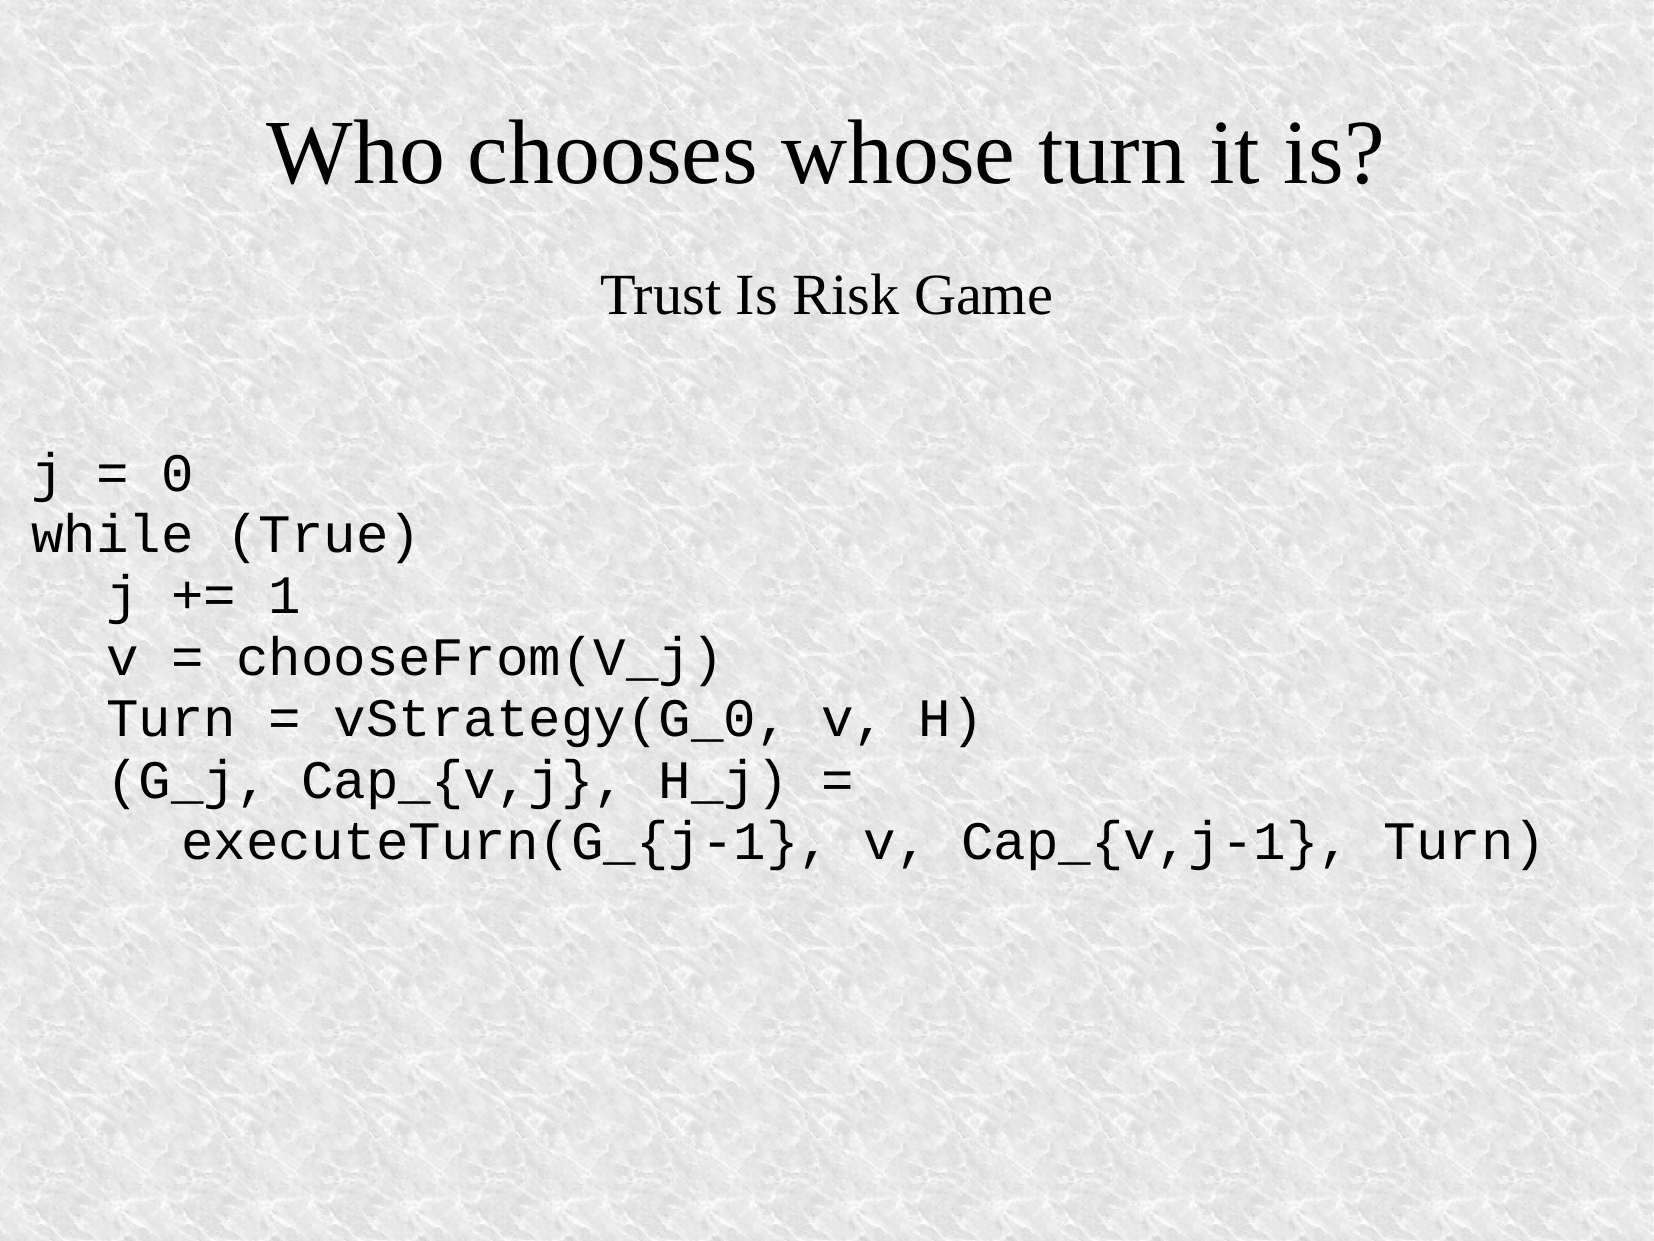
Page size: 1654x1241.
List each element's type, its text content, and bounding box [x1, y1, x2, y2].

text_box j = 0 while (True) j += 1 v = chooseFrom(V_j) Turn = vStrategy(G_0, v, H) (G_j, Cap_{v,j}, H_j) = executeTurn(G_{j-1}, v, Cap_{v,j-1}, Turn) [16, 438, 1637, 946]
title Who chooses whose turn it is? [82, 49, 1571, 257]
text_box Trust Is Risk Game [583, 254, 1070, 335]
picture [0, 0, 1654, 1241]
